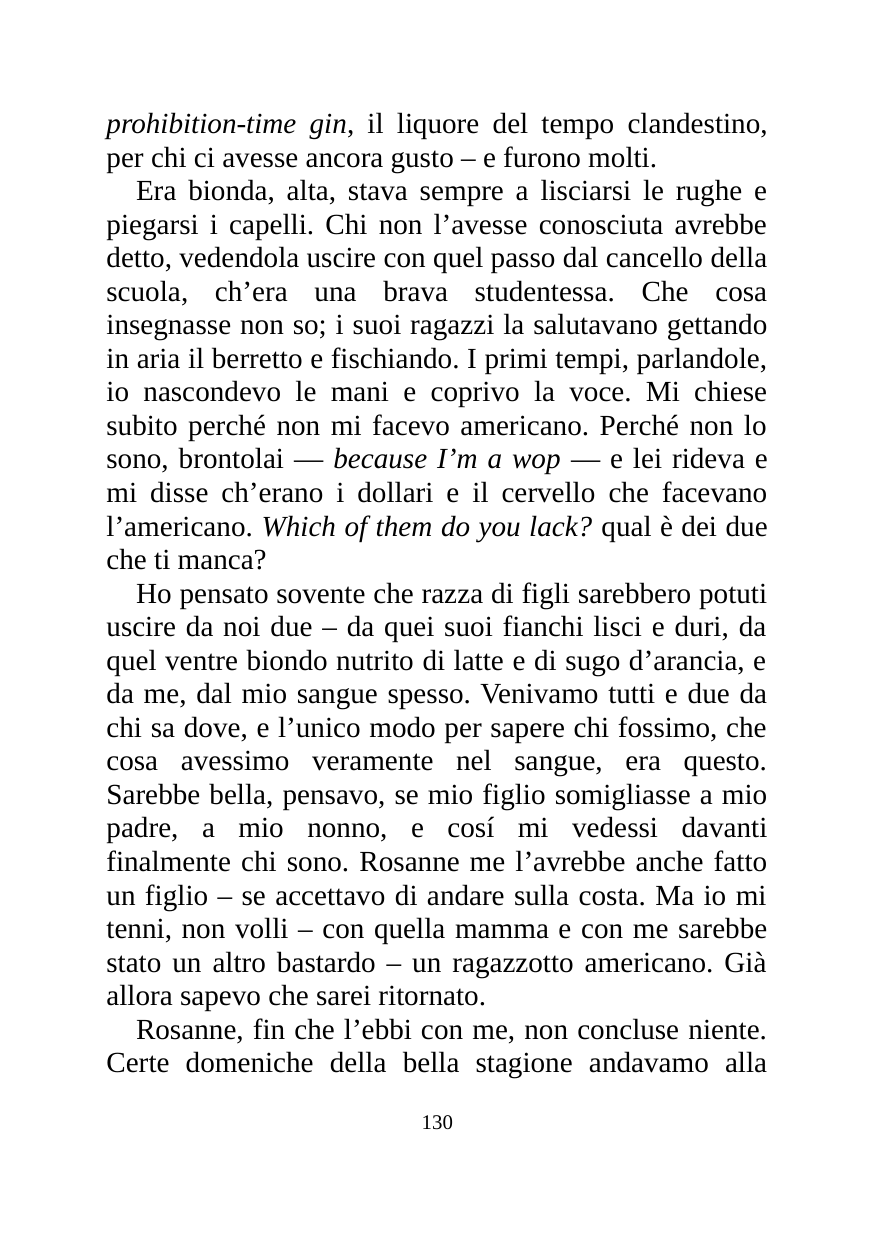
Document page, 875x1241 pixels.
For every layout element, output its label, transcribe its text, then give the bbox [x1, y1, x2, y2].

text Ho pensato sovente che razza di figli sarebbero potuti uscire da noi due – da quei suoi fianchi lisci e duri, da quel ventre biondo nutrito di latte e di sugo d’arancia, e da me, dal mio sangue spesso. Venivamo tutti e due da chi sa dove, e l’unico modo per sapere chi fossimo, che cosa avessimo veramente nel sangue, era questo. Sarebbe bella, pensavo, se mio figlio somigliasse a mio padre, a mio nonno, e cosí mi vedessi davanti finalmente chi sono. Rosanne me l’avrebbe anche fatto un figlio – se accettavo di andare sulla costa. Ma io mi tenni, non volli – con quella mamma e con me sarebbe stato un altro bastardo – un ragazzotto americano. Già allora sapevo che sarei ritornato. [106, 576, 768, 1012]
text Rosanne, fin che l’ebbi con me, non concluse niente. Certe domeniche della bella stagione andavamo alla [106, 1012, 768, 1079]
text prohibition-time gin, il liquore del tempo clandestino, per chi ci avesse ancora gusto – e furono molti. [106, 106, 768, 173]
text Era bionda, alta, stava sempre a lisciarsi le rughe e piegarsi i capelli. Chi non l’avesse conosciuta avrebbe detto, vedendola uscire con quel passo dal cancello della scuola, ch’era una brava studentessa. Che cosa insegnasse non so; i suoi ragazzi la salutavano gettando in aria il berretto e fischiando. I primi tempi, parlandole, io nascondevo le mani e coprivo la voce. Mi chiese subito perché non mi facevo americano. Perché non lo sono, brontolai — because I’m a wop — e lei rideva e mi disse ch’erano i dollari e il cervello che facevano l’americano. Which of them do you lack? qual è dei due che ti manca? [106, 173, 768, 576]
